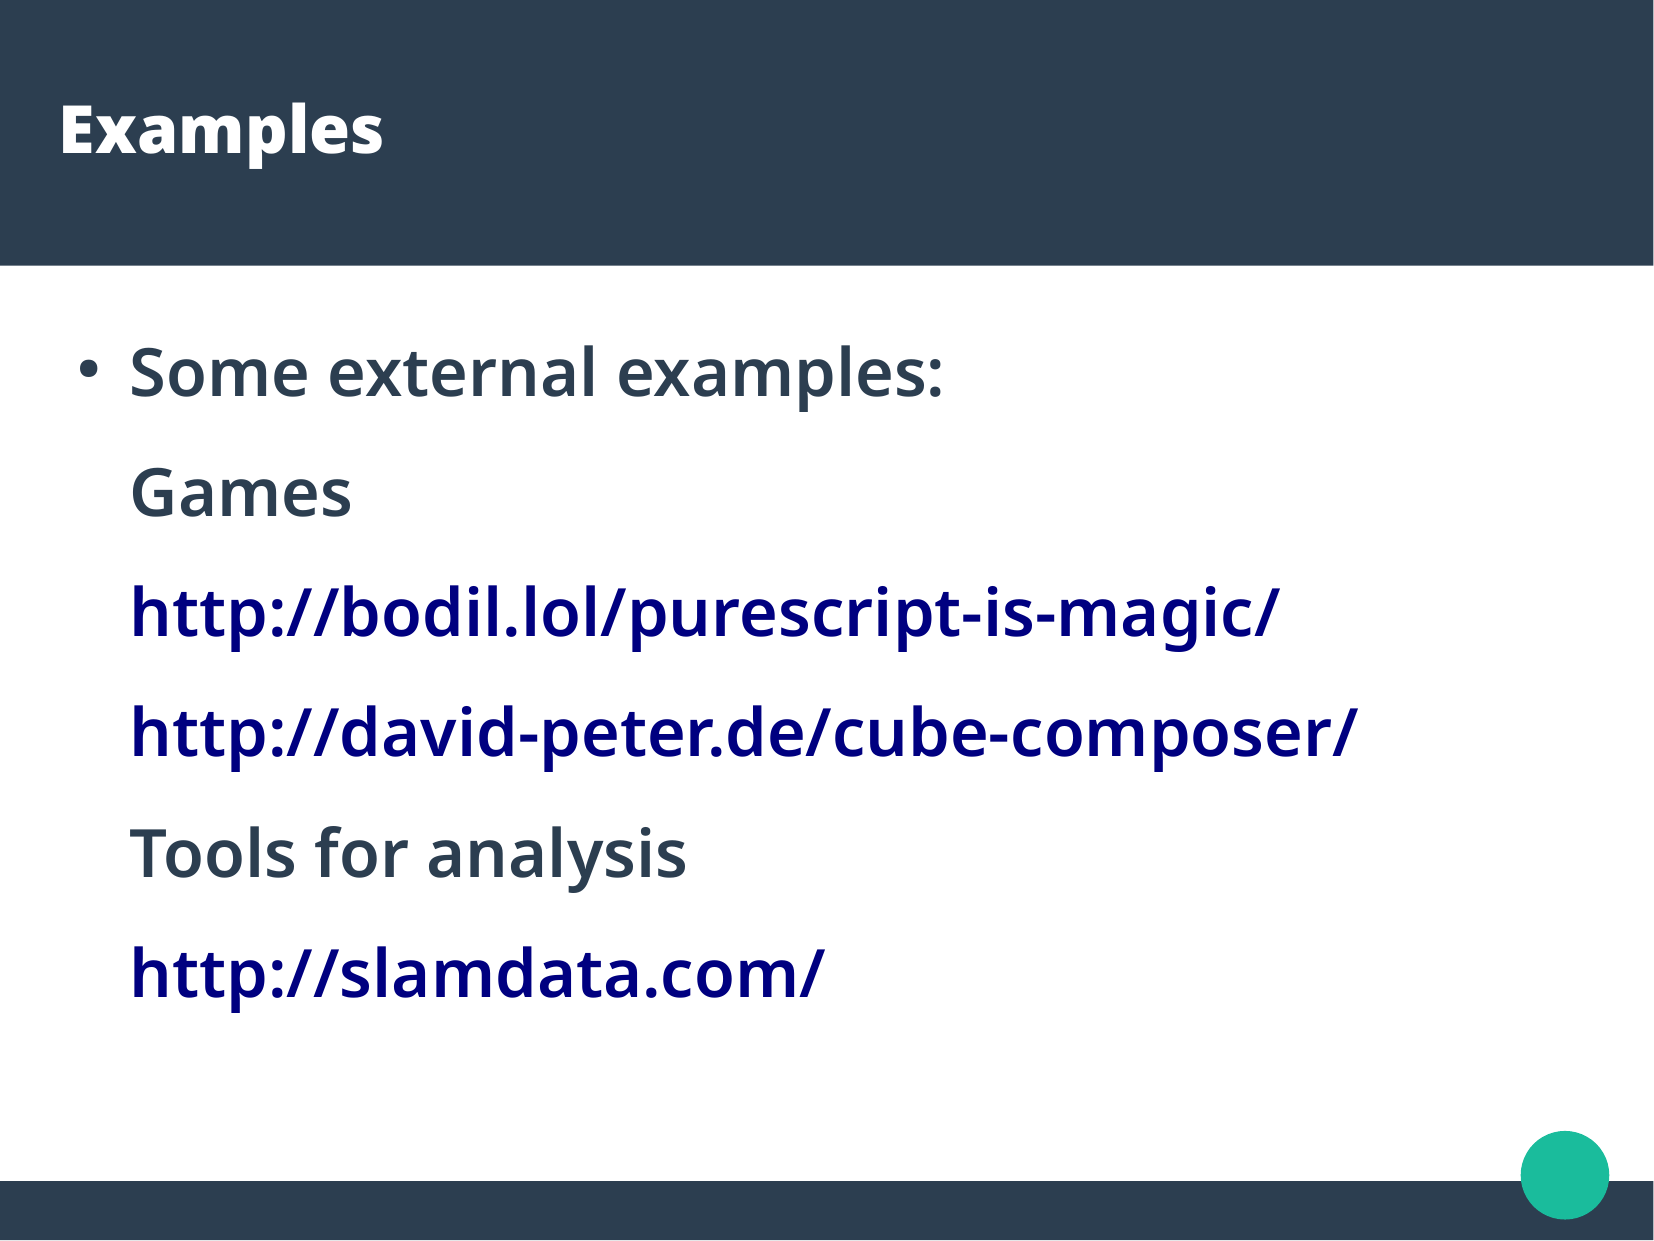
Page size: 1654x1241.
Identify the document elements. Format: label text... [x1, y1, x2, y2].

title Examples [59, 49, 1595, 207]
list Some external examples: Games http://bodil.lol/purescript-is-magic/ http://david-peter.de/cube-composer/ Tools for analysis http://slamdata.com/ [59, 324, 1595, 1152]
